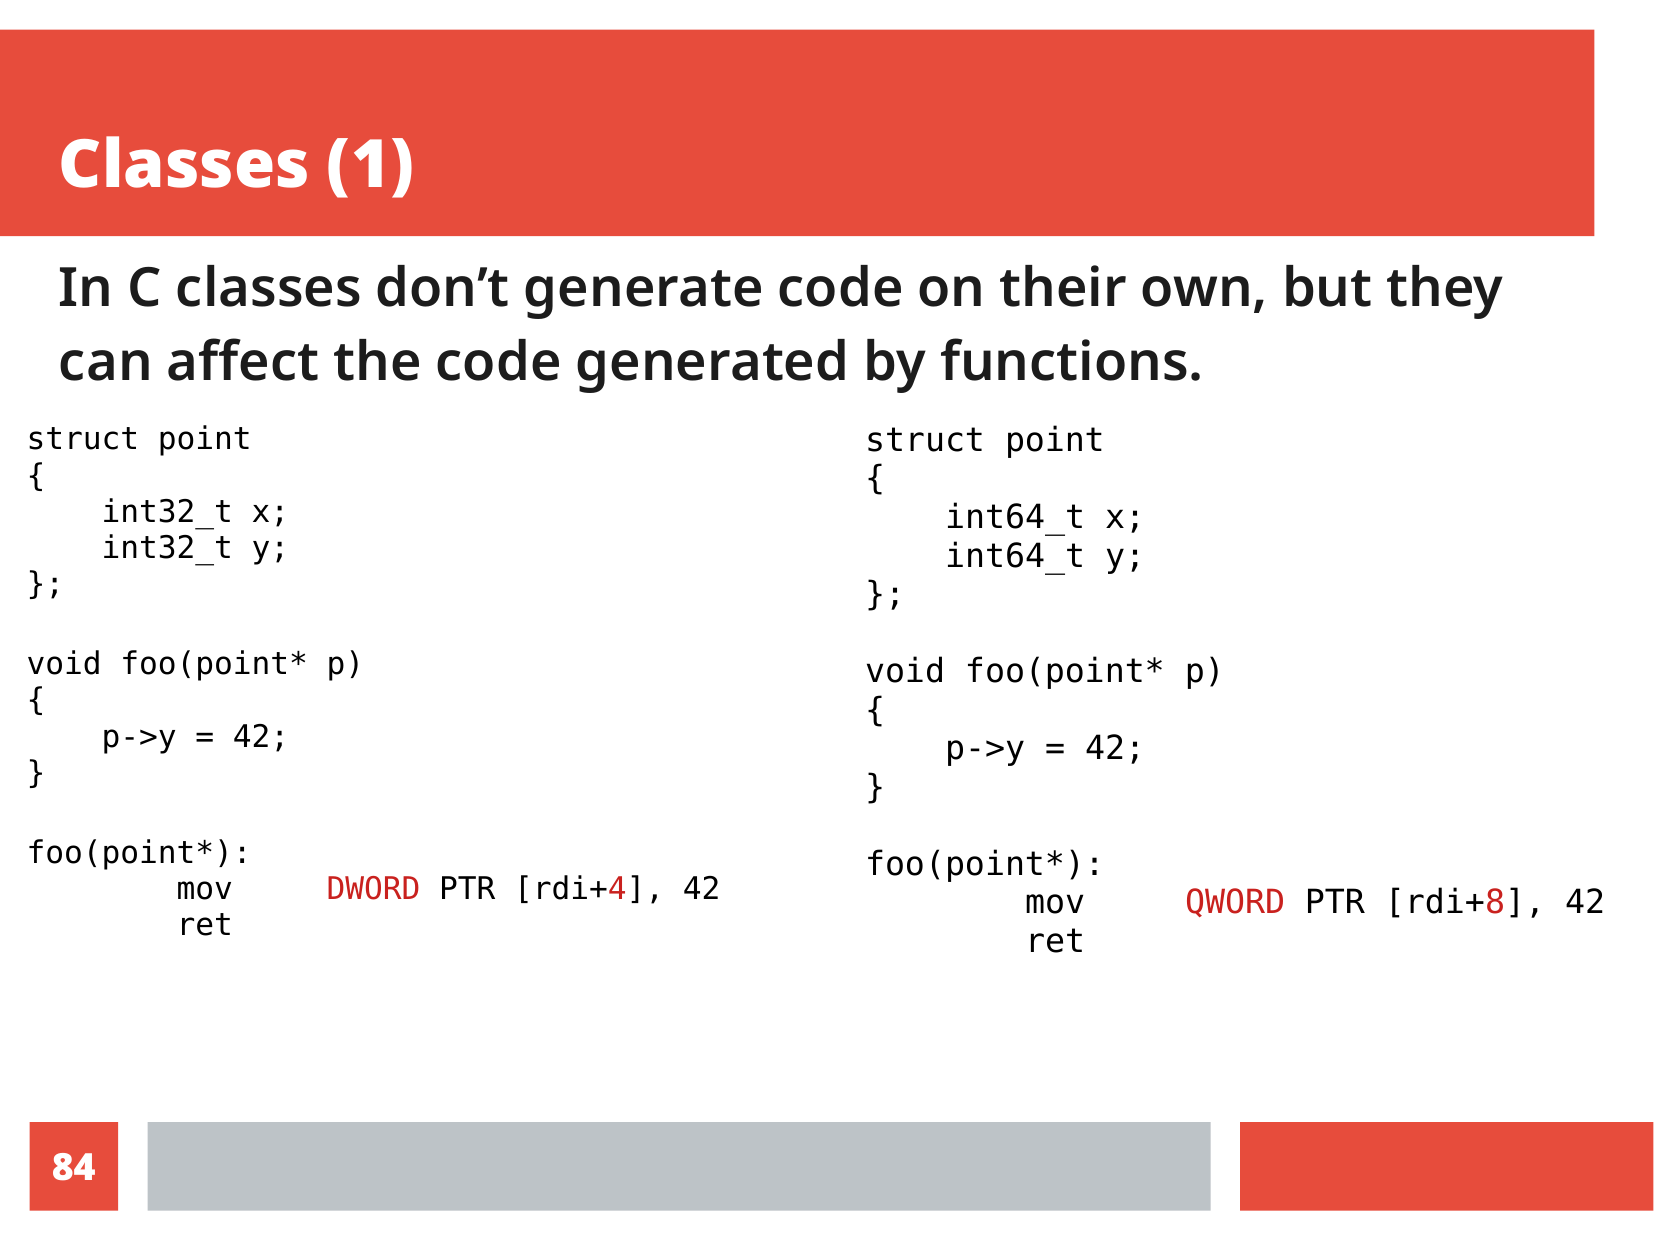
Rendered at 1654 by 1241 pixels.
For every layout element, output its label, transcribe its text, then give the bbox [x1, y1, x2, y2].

list In C classes don’t generate code on their own, but they can affect the code generated by functions. [59, 248, 1565, 413]
text_box struct point { int32_t x; int32_t y; }; void foo(point* p) { p->y = 42; } foo(point*): mov DWORD PTR [rdi+4], 42 ret [11, 413, 850, 1082]
text_box struct point { int64_t x; int64_t y; }; void foo(point* p) { p->y = 42; } foo(point*): mov QWORD PTR [rdi+8], 42 ret [850, 413, 1654, 1082]
title Classes (1) [59, 59, 1595, 207]
